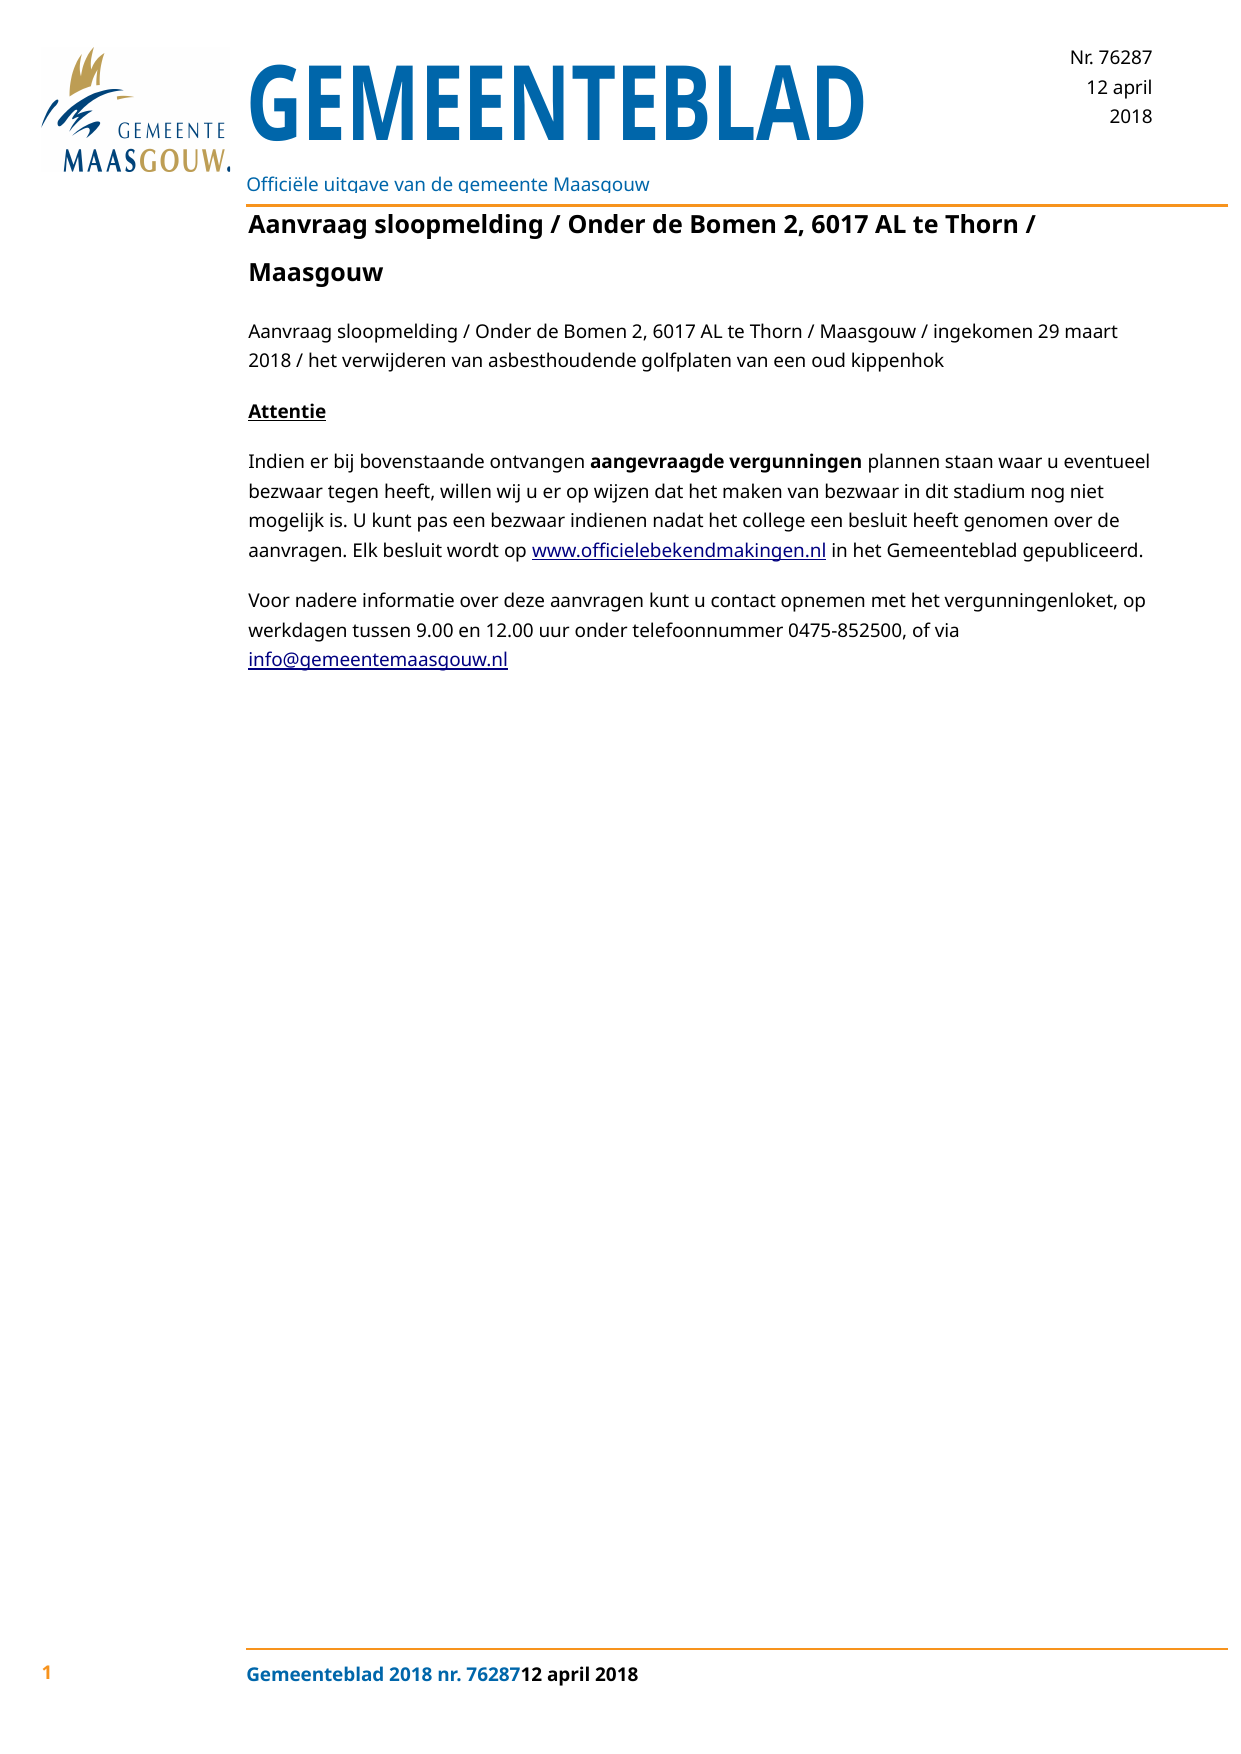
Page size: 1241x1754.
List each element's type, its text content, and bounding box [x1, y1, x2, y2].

text Attentie [248, 398, 1152, 424]
text Aanvraag sloopmelding / Onder de Bomen 2, 6017 AL te Thorn / Maasgouw [248, 207, 1152, 288]
text Aanvraag sloopmelding / Onder de Bomen 2, 6017 AL te Thorn / Maasgouw / ingekomen 29 maart 2018 / het verwijderen van asbesthoudende golfplaten van een oud kippenhok [248, 318, 1152, 373]
text Indien er bij bovenstaande ontvangen aangevraagde vergunningen plannen staan waar u eventueel bezwaar tegen heeft, willen wij u er op wijzen dat het maken van bezwaar in dit stadium nog niet mogelijk is. U kunt pas een bezwaar indienen nadat het college een besluit heeft genomen over de aanvragen. Elk besluit wordt op www.officielebekendmakingen.nl in het Gemeenteblad gepubliceerd. [248, 448, 1152, 563]
picture [41, 47, 231, 172]
text Voor nadere informatie over deze aanvragen kunt u contact opnemen met het vergunningenloket, op werkdagen tussen 9.00 en 12.00 uur onder telefoonnummer 0475-852500, of via info@gemeentemaasgouw.nl [248, 587, 1152, 672]
